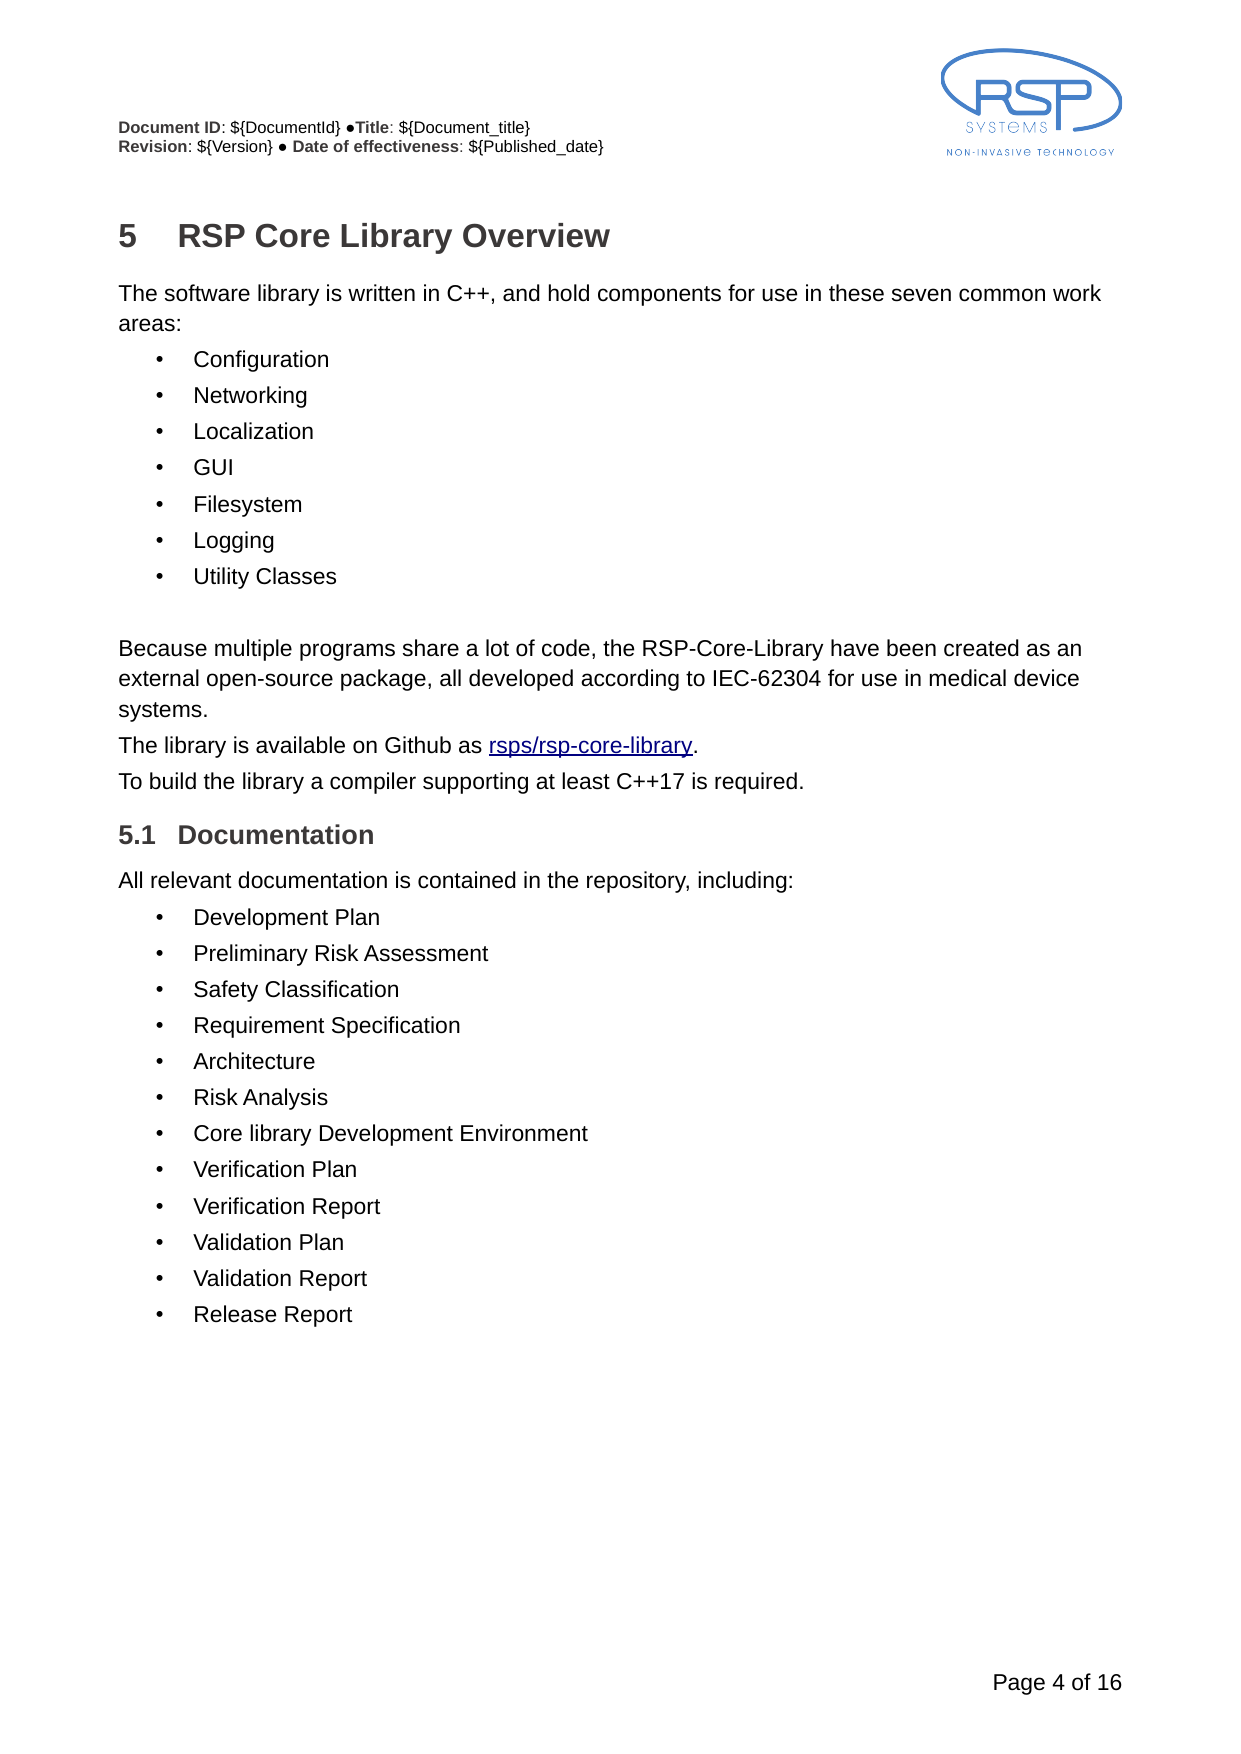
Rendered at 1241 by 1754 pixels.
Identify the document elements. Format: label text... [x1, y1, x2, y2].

list Networking [156, 382, 1122, 408]
list Validation Plan [156, 1229, 1122, 1255]
list Utility Classes [156, 563, 1122, 589]
list Verification Report [156, 1193, 1122, 1219]
list GUI [156, 454, 1122, 481]
list Filesystem [156, 491, 1122, 517]
text To build the library a compiler supporting at least C++17 is required. [118, 768, 1122, 794]
list Risk Analysis [156, 1084, 1122, 1111]
list Requirement Specification [156, 1012, 1122, 1038]
picture [941, 48, 1123, 156]
text The library is available on Github as rsps/rsp-core-library. [118, 732, 1122, 758]
list Validation Report [156, 1265, 1122, 1291]
list Configuration [156, 346, 1122, 372]
list Logging [156, 527, 1122, 553]
list Release Report [156, 1301, 1122, 1327]
text All relevant documentation is contained in the repository, including: [118, 867, 1122, 894]
list Preliminary Risk Assessment [156, 939, 1122, 966]
subtitle Documentation [118, 819, 1122, 850]
list Verification Plan [156, 1156, 1122, 1183]
subtitle RSP Core Library Overview [118, 216, 1122, 254]
text Because multiple programs share a lot of code, the RSP-Core-Library have been created as an external open-source package, all developed according to IEC-62304 for use in medical device systems. [118, 635, 1122, 722]
list Development Plan [156, 903, 1122, 930]
list Safety Classification [156, 976, 1122, 1002]
list Core library Development Environment [156, 1120, 1122, 1147]
list Localization [156, 418, 1122, 444]
text The software library is written in C++, and hold components for use in these seven common work areas: [118, 279, 1122, 336]
list Architecture [156, 1048, 1122, 1074]
